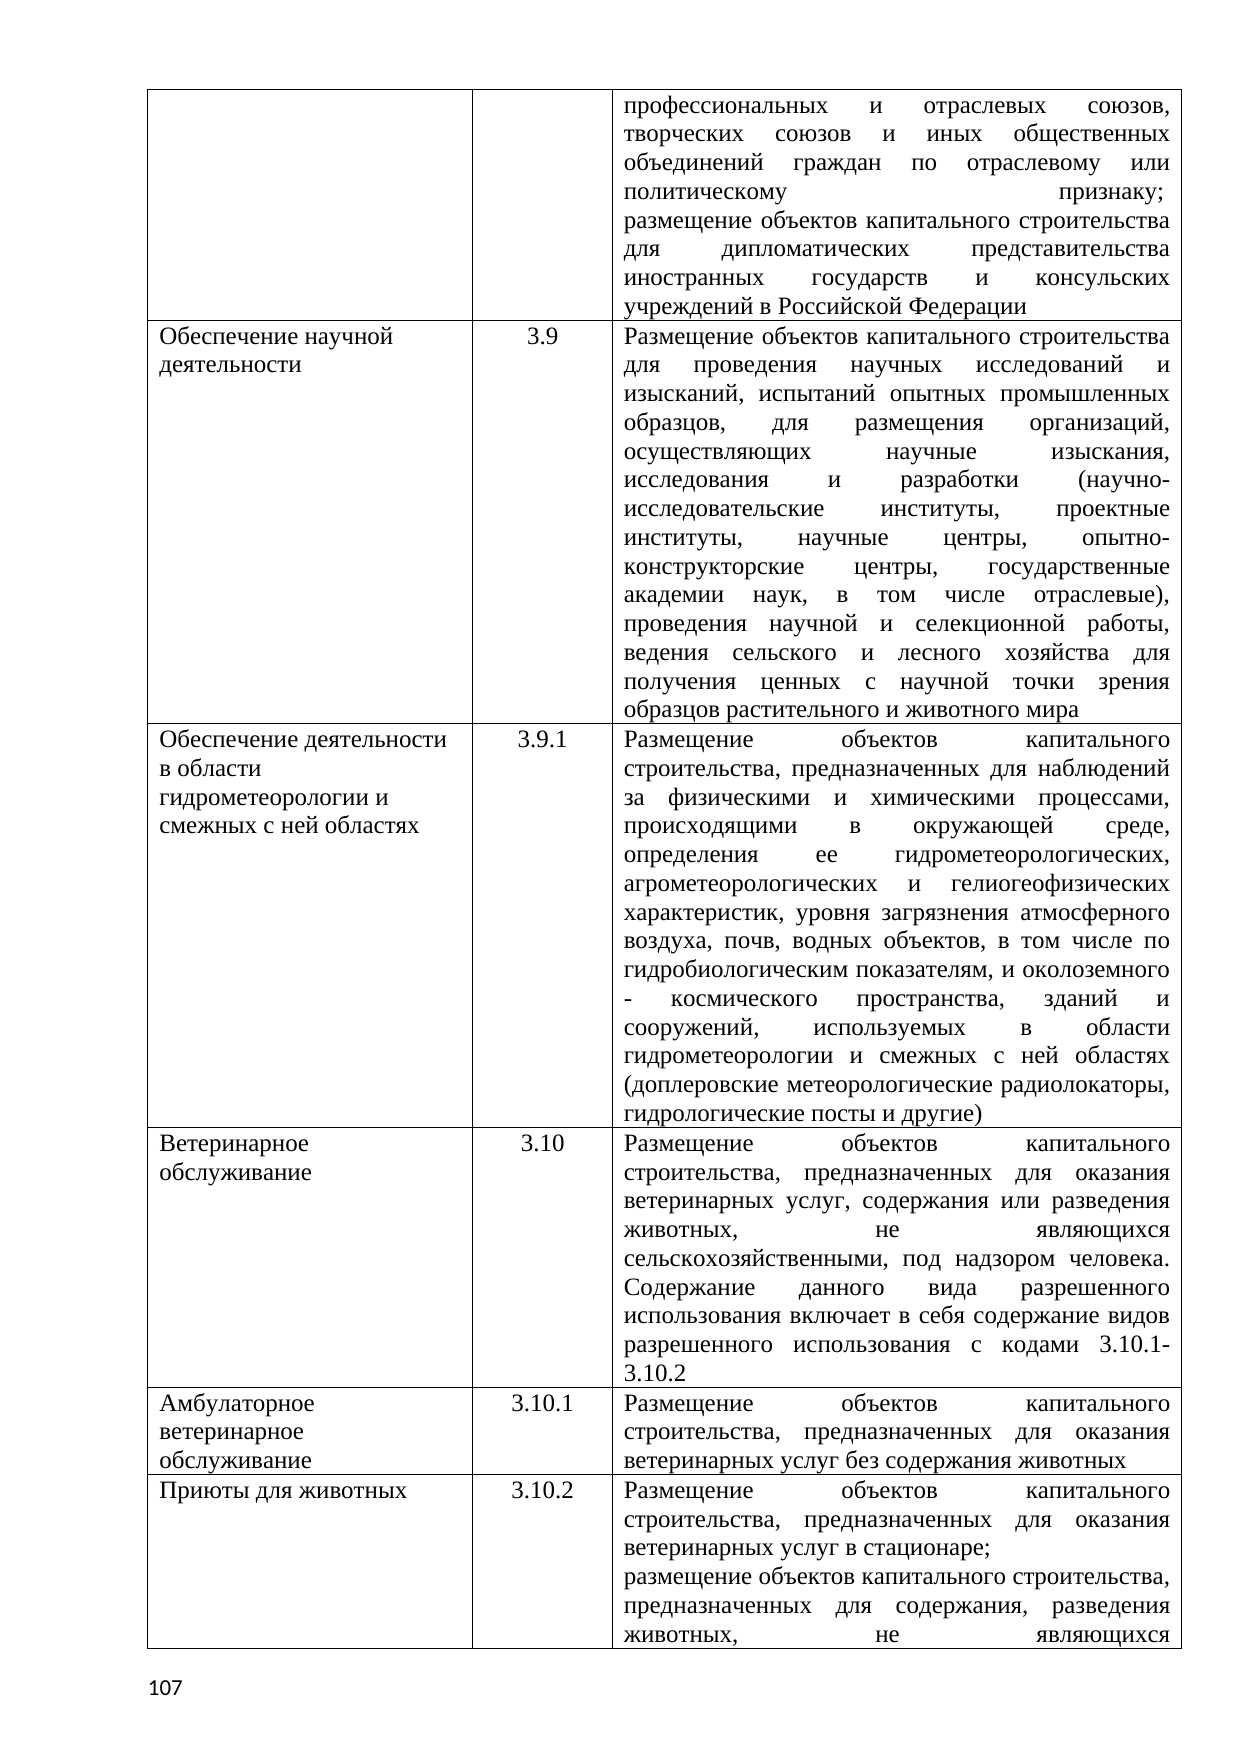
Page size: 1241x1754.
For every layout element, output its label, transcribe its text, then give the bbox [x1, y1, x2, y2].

table_cell профессиональных и отраслевых союзов, творческих союзов и иных общественных объединений граждан по отраслевому или политическому признаку; размещение объектов капитального строительства для дипломатических представительства иностранных государств и консульских учреждений в Российской Федерации [613, 90, 1181, 320]
table_cell 3.10.1 [473, 1388, 612, 1474]
table_cell 3.10 [473, 1128, 612, 1387]
table_cell Приюты для животных [148, 1475, 472, 1647]
table_cell Размещение объектов капитального строительства, предназначенных для оказания ветеринарных услуг без содержания животных [613, 1388, 1181, 1474]
table_cell Ветеринарное обслуживание [148, 1128, 472, 1387]
table_cell 3.9 [473, 321, 612, 723]
table_cell Амбулаторное ветеринарное обслуживание [148, 1388, 472, 1474]
table_cell [148, 90, 472, 320]
table_cell [473, 90, 612, 320]
table_cell Размещение объектов капитального строительства, предназначенных для оказания ветеринарных услуг в стационаре; размещение объектов капитального строительства, предназначенных для содержания, разведения животных, не являющихся [613, 1475, 1181, 1647]
table_cell Размещение объектов капитального строительства, предназначенных для наблюдений за физическими и химическими процессами, происходящими в окружающей среде, определения ее гидрометеорологических, агрометеорологических и гелиогеофизических характеристик, уровня загрязнения атмосферного воздуха, почв, водных объектов, в том числе по гидробиологическим показателям, и околоземного - космического пространства, зданий и сооружений, используемых в области гидрометеорологии и смежных с ней областях (доплеровские метеорологические радиолокаторы, гидрологические посты и другие) [613, 724, 1181, 1127]
table_cell Размещение объектов капитального строительства, предназначенных для оказания ветеринарных услуг, содержания или разведения животных, не являющихся сельскохозяйственными, под надзором человека. Содержание данного вида разрешенного использования включает в себя содержание видов разрешенного использования с кодами 3.10.1-3.10.2 [613, 1128, 1181, 1387]
table_cell Обеспечение деятельности в области гидрометеорологии и смежных с ней областях [148, 724, 472, 1127]
table_cell Обеспечение научной деятельности [148, 321, 472, 723]
table_cell 3.9.1 [473, 724, 612, 1127]
table_cell Размещение объектов капитального строительства для проведения научных исследований и изысканий, испытаний опытных промышленных образцов, для размещения организаций, осуществляющих научные изыскания, исследования и разработки (научно-исследовательские институты, проектные институты, научные центры, опытно-конструкторские центры, государственные академии наук, в том числе отраслевые), проведения научной и селекционной работы, ведения сельского и лесного хозяйства для получения ценных с научной точки зрения образцов растительного и животного мира [613, 321, 1181, 723]
table_cell 3.10.2 [473, 1475, 612, 1647]
